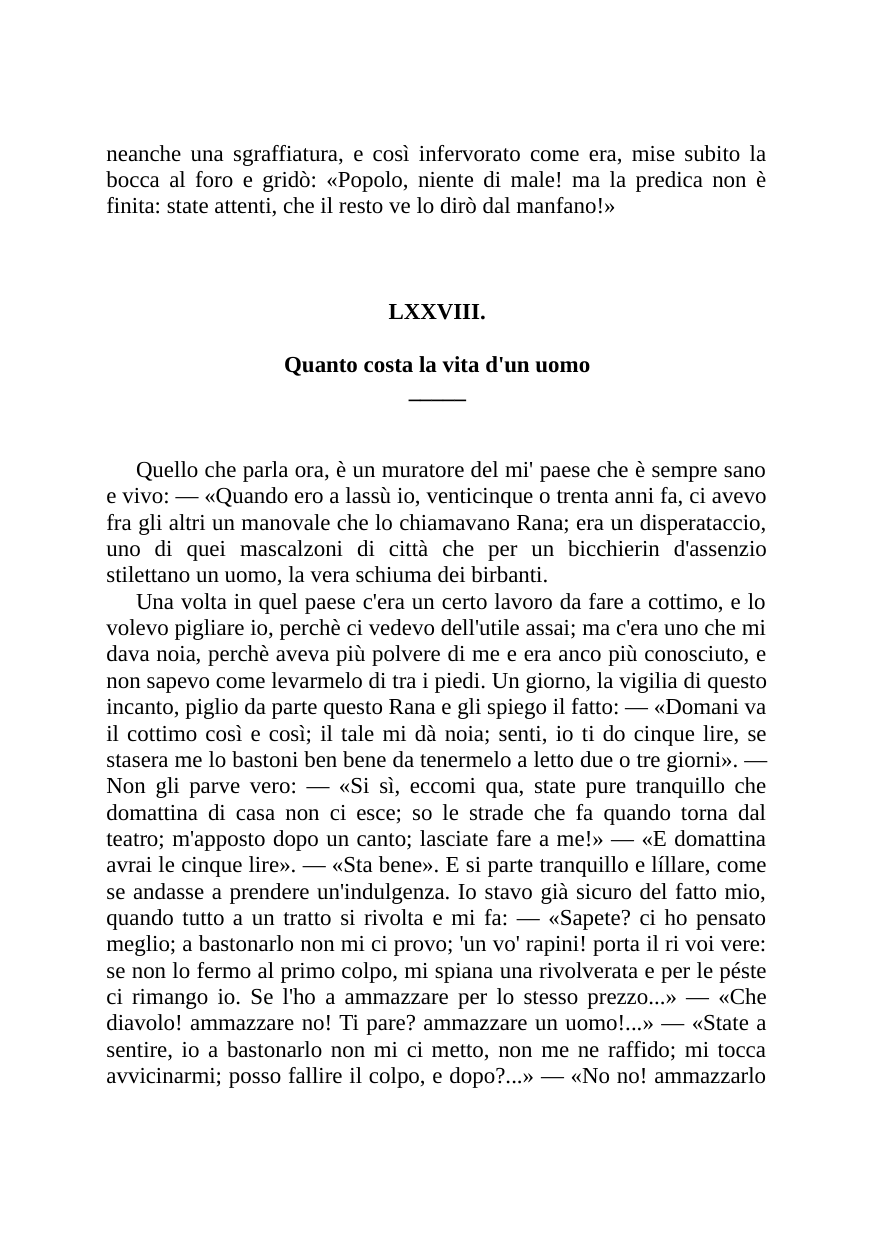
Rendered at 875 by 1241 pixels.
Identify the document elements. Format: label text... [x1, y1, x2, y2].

text Quello che parla ora, è un muratore del mi' paese che è sempre sano e vivo: — «Quando ero a lassù io, venticinque o trenta anni fa, ci avevo fra gli altri un manovale che lo chiamavano Rana; era un disperataccio, uno di quei mascalzoni di città che per un bicchierin d'assenzio stilettano un uomo, la vera schiuma dei birbanti. [106, 456, 768, 588]
text neanche una sgraffiatura, e così infervorato come era, mise subito la bocca al foro e gridò: «Popolo, niente di male! ma la predica non è finita: state attenti, che il resto ve lo dirò dal manfano!» [106, 140, 768, 219]
text Una volta in quel paese c'era un certo lavoro da fare a cottimo, e lo volevo pigliare io, perchè ci vedevo dell'utile assai; ma c'era uno che mi dava noia, perchè aveva più polvere di me e era anco più conosciuto, e non sapevo come levarmelo di tra i piedi. Un giorno, la vigilia di questo incanto, piglio da parte questo Rana e gli spiego il fatto: — «Domani va il cottimo così e così; il tale mi dà noia; senti, io ti do cinque lire, se stasera me lo bastoni ben bene da tenermelo a letto due o tre giorni». — Non gli parve vero: — «Si sì, eccomi qua, state pure tranquillo che domattina di casa non ci esce; so le strade che fa quando torna dal teatro; m'apposto dopo un canto; lasciate fare a me!» — «E domattina avrai le cinque lire». — «Sta bene». E si parte tranquillo e líllare, come se andasse a prendere un'indulgenza. Io stavo già sicuro del fatto mio, quando tutto a un tratto si rivolta e mi fa: — «Sapete? ci ho pensato meglio; a bastonarlo non mi ci provo; 'un vo' rapini! porta il ri voi vere: se non lo fermo al primo colpo, mi spiana una rivolverata e per le péste ci rimango io. Se l'ho a ammazzare per lo stesso prezzo...» — «Che diavolo! ammazzare no! Ti pare? ammazzare un uomo!...» — «State a sentire, io a bastonarlo non mi ci metto, non me ne raffido; mi tocca avvicinarmi; posso fallire il colpo, e dopo?...» — «No no! ammazzarlo [106, 588, 768, 1088]
text _____ [106, 377, 768, 403]
text Quanto costa la vita d'un uomo [106, 351, 768, 377]
text LXXVIII. [106, 298, 768, 324]
